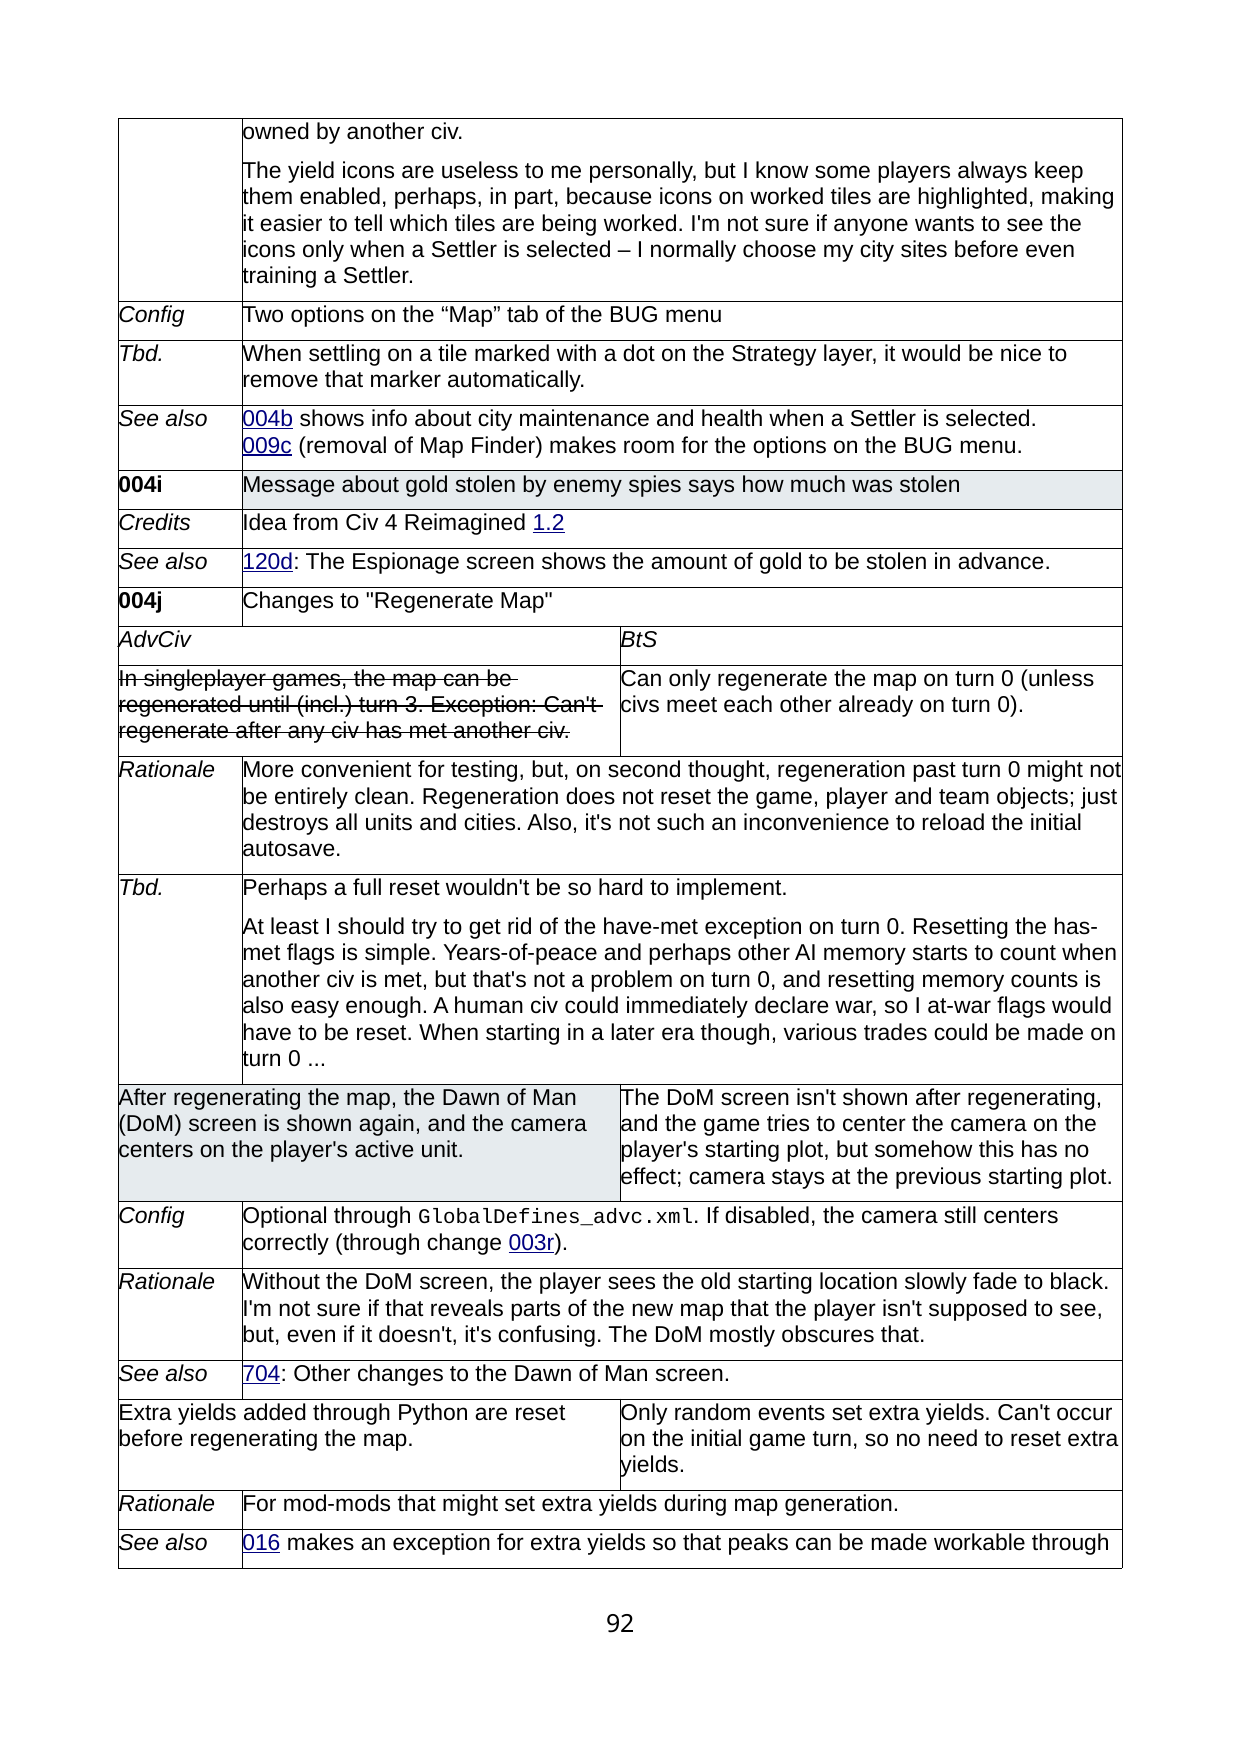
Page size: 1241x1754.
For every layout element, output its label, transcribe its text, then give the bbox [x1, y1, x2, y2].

table_cell 004i [119, 471, 242, 509]
table_cell Rationale [119, 1491, 242, 1529]
table_cell The DoM screen isn't shown after regenerating, and the game tries to center the camera on the player's starting plot, but somehow this has no effect; camera stays at the previous starting plot. [621, 1085, 1122, 1201]
table_cell See also [119, 1530, 242, 1568]
table_cell Optional through GlobalDefines_advc.xml. If disabled, the camera still centers correctly (through change 003r). [243, 1202, 1122, 1268]
table_cell Can only regenerate the map on turn 0 (unless civs meet each other already on turn 0). [621, 666, 1122, 756]
table_cell 704: Other changes to the Dawn of Man screen. [243, 1361, 1122, 1398]
table_cell Tbd. [119, 341, 242, 405]
table_cell 004j [119, 588, 242, 626]
table_cell Changes to "Regenerate Map" [243, 588, 1122, 626]
table_cell 120d: The Espionage screen shows the amount of gold to be stolen in advance. [243, 549, 1122, 587]
table_cell Config [119, 302, 242, 340]
table_cell For mod-mods that might set extra yields during map generation. [243, 1491, 1122, 1529]
table_cell Extra yields added through Python are reset before regenerating the map. [119, 1400, 620, 1490]
table_cell Rationale [119, 757, 242, 874]
table_cell See also [119, 1361, 242, 1398]
table_cell 016 makes an exception for extra yields so that peaks can be made workable through [243, 1530, 1122, 1568]
table_cell When settling on a tile marked with a dot on the Strategy layer, it would be nice to remove that marker automatically. [243, 341, 1122, 405]
table_cell Idea from Civ 4 Reimagined 1.2 [243, 510, 1122, 548]
table_cell In singleplayer games, the map can be regenerated until (incl.) turn 3. Exception: Can't regenerate after any civ has met another civ. [119, 666, 620, 756]
table_cell Two options on the “Map” tab of the BUG menu [243, 302, 1122, 340]
table_cell owned by another civ. The yield icons are useless to me personally, but I know some players always keep them enabled, perhaps, in part, because icons on worked tiles are highlighted, making it easier to tell which tiles are being worked. I'm not sure if anyone wants to see the icons only when a Settler is selected – I normally choose my city sites before even training a Settler. [243, 119, 1122, 301]
table_cell Message about gold stolen by enemy spies says how much was stolen [243, 471, 1122, 509]
table_cell AdvCiv [119, 627, 620, 665]
table_cell After regenerating the map, the Dawn of Man (DoM) screen is shown again, and the camera centers on the player's active unit. [119, 1085, 620, 1201]
table_cell Perhaps a full reset wouldn't be so hard to implement. At least I should try to get rid of the have-met exception on turn 0. Resetting the has-met flags is simple. Years-of-peace and perhaps other AI memory starts to count when another civ is met, but that's not a problem on turn 0, and resetting memory counts is also easy enough. A human civ could immediately declare war, so I at-war flags would have to be reset. When starting in a later era though, various trades could be made on turn 0 ... [243, 875, 1122, 1083]
table_cell Without the DoM screen, the player sees the old starting location slowly fade to black. I'm not sure if that reveals parts of the new map that the player isn't supposed to see, but, even if it doesn't, it's confusing. The DoM mostly obscures that. [243, 1269, 1122, 1359]
table_cell Credits [119, 510, 242, 548]
table_cell 004b shows info about city maintenance and health when a Settler is selected. 009c (removal of Map Finder) makes room for the options on the BUG menu. [243, 406, 1122, 470]
table_cell BtS [621, 627, 1122, 665]
table_cell See also [119, 549, 242, 587]
table_cell Rationale [119, 1269, 242, 1359]
table_cell Only random events set extra yields. Can't occur on the initial game turn, so no need to reset extra yields. [621, 1400, 1122, 1490]
table_cell More convenient for testing, but, on second thought, regeneration past turn 0 might not be entirely clean. Regeneration does not reset the game, player and team objects; just destroys all units and cities. Also, it's not such an inconvenience to reload the initial autosave. [243, 757, 1122, 874]
table_cell Config [119, 1202, 242, 1268]
table_cell [119, 119, 242, 301]
table_cell See also [119, 406, 242, 470]
table_cell Tbd. [119, 875, 242, 1083]
